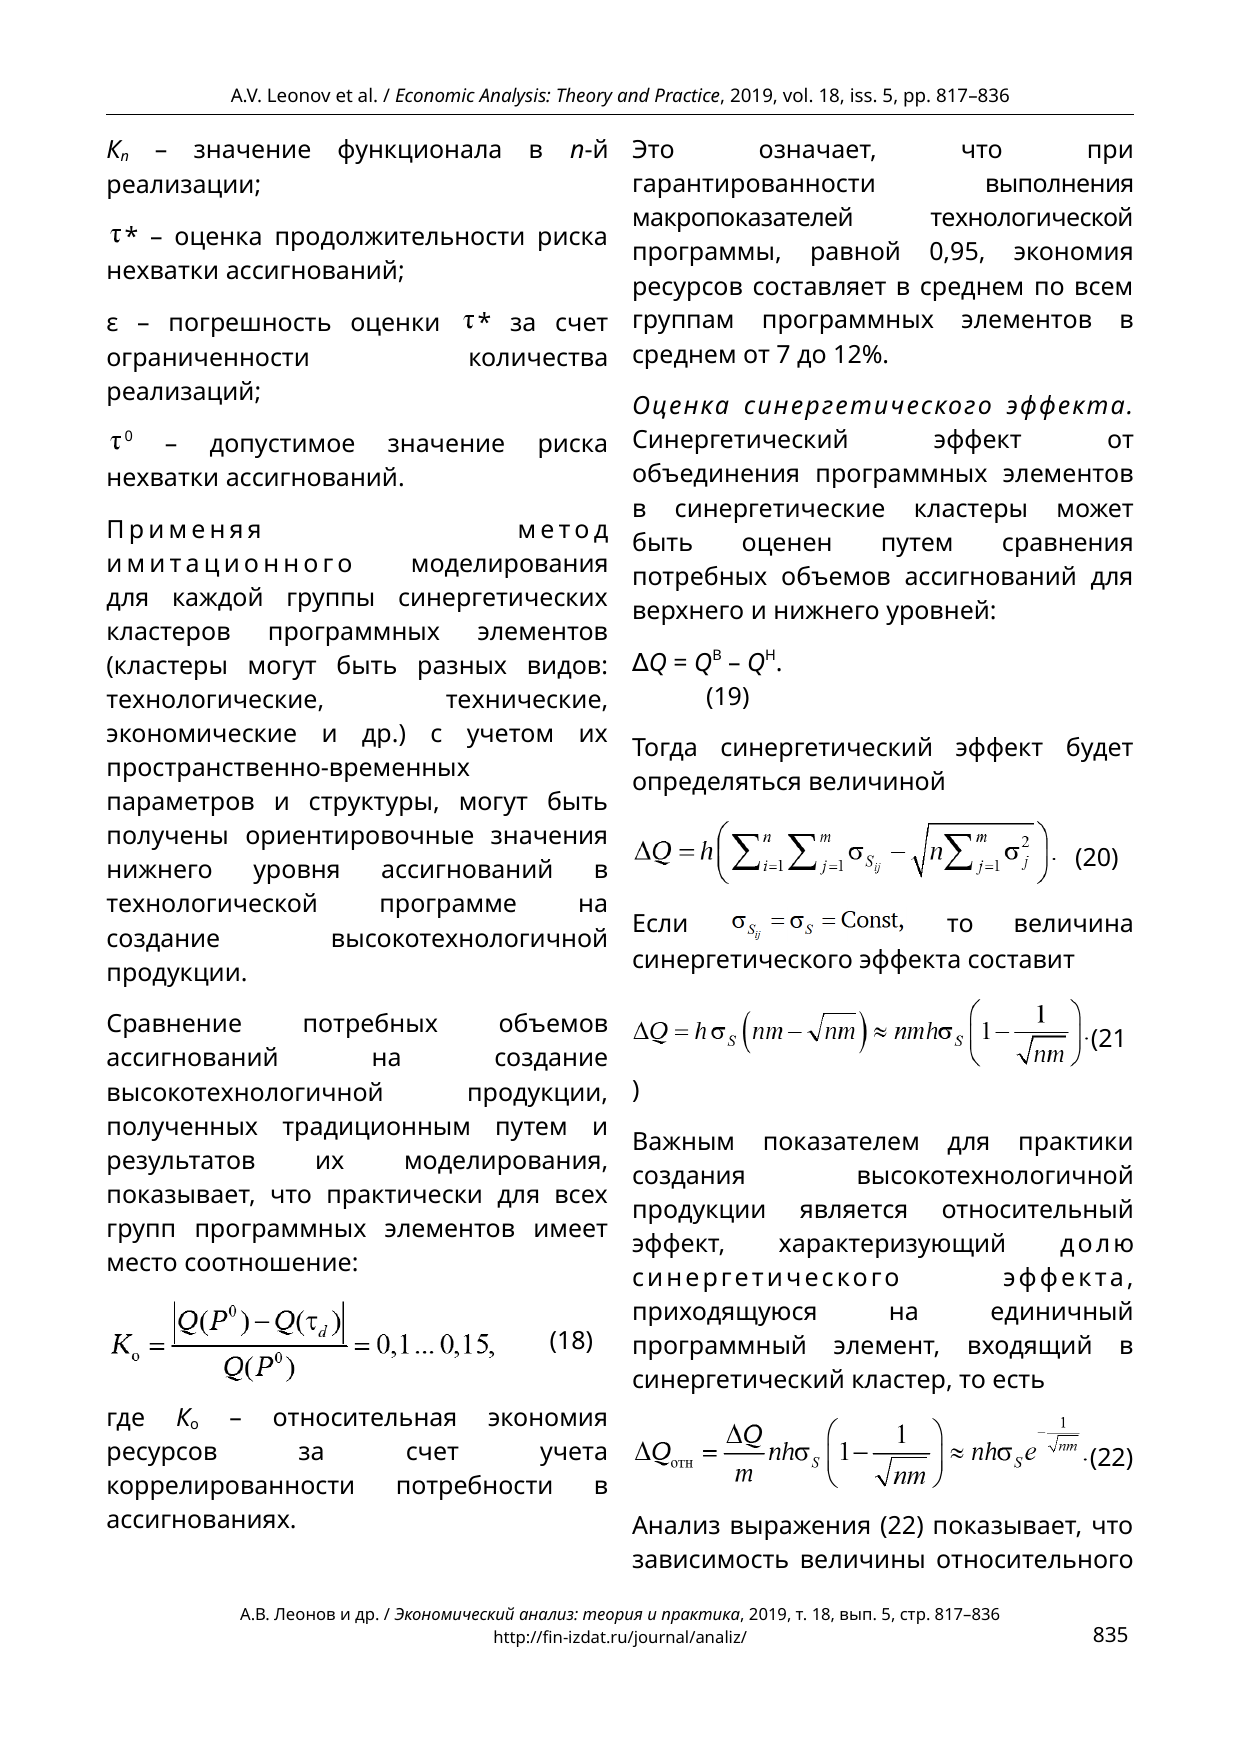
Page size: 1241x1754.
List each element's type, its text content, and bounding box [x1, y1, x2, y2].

text (20) [1057, 816, 1134, 888]
text (21) [632, 1072, 1134, 1106]
text * – оценка продолжительности риска нехватки ассигнований; [106, 218, 608, 287]
picture [631, 993, 1091, 1072]
text Это означает, что при гарантированности выполнения макропоказателей технологической программы, равной 0,95, экономия ресурсов составляет в среднем по всем группам программных элементов в среднем от 7 до 12%. [632, 132, 1134, 370]
text Если то величина синергетического эффекта составит [632, 905, 1134, 976]
text Важным показателем для практики создания высокотехнологичной продукции является относительный эффект, характеризующий долю синергетического эффекта, приходящуюся на единичный программный элемент, входящий в синергетический кластер, то есть [632, 1123, 1134, 1396]
text (18) [497, 1296, 608, 1382]
text Применяя метод имитационного моделирования для каждой группы синергетических кластеров программных элементов (кластеры могут быть разных видов: технологические, технические, экономические и др.) с учетом их пространственно-временных параметров и структуры, могут быть получены ориентировочные значения нижнего уровня ассигнований в технологической программе на создание высокотехнологичной продукции. [106, 511, 608, 988]
picture [631, 1413, 1090, 1490]
picture [106, 430, 125, 453]
picture [728, 907, 907, 942]
picture [459, 310, 478, 332]
text Анализ выражения (22) показывает, что зависимость величины относительного [632, 1507, 1134, 1576]
text Оценка синергетического эффекта. Синергетический эффект от объединения программных элементов в синергетические кластеры может быть оценен путем сравнения потребных объемов ассигнований для верхнего и нижнего уровней: [632, 388, 1134, 626]
text ∆Q = QВ – QН. (19) [632, 644, 1134, 712]
text 0 – допустимое значение риска нехватки ассигнований. [106, 426, 608, 494]
text Тогда синергетический эффект будет определяться величиной [632, 730, 1134, 798]
picture [106, 223, 125, 246]
text Сравнение потребных объемов ассигнований на создание высокотехнологичной продукции, полученных традиционным путем и результатов их моделирования, показывает, что практически для всех групп программных элементов имеет место соотношение: [106, 1006, 608, 1278]
text (22) [1090, 1414, 1134, 1490]
text Кn – значение функционала в n-й реализации; [106, 132, 608, 200]
text ԑ – погрешность оценки * за счет ограниченности количества реализаций; [106, 305, 608, 408]
picture [106, 1296, 497, 1382]
picture [631, 815, 1057, 888]
text где Ко – относительная экономия ресурсов за счет учета коррелированности потребности в ассигнованиях. [106, 1400, 608, 1536]
